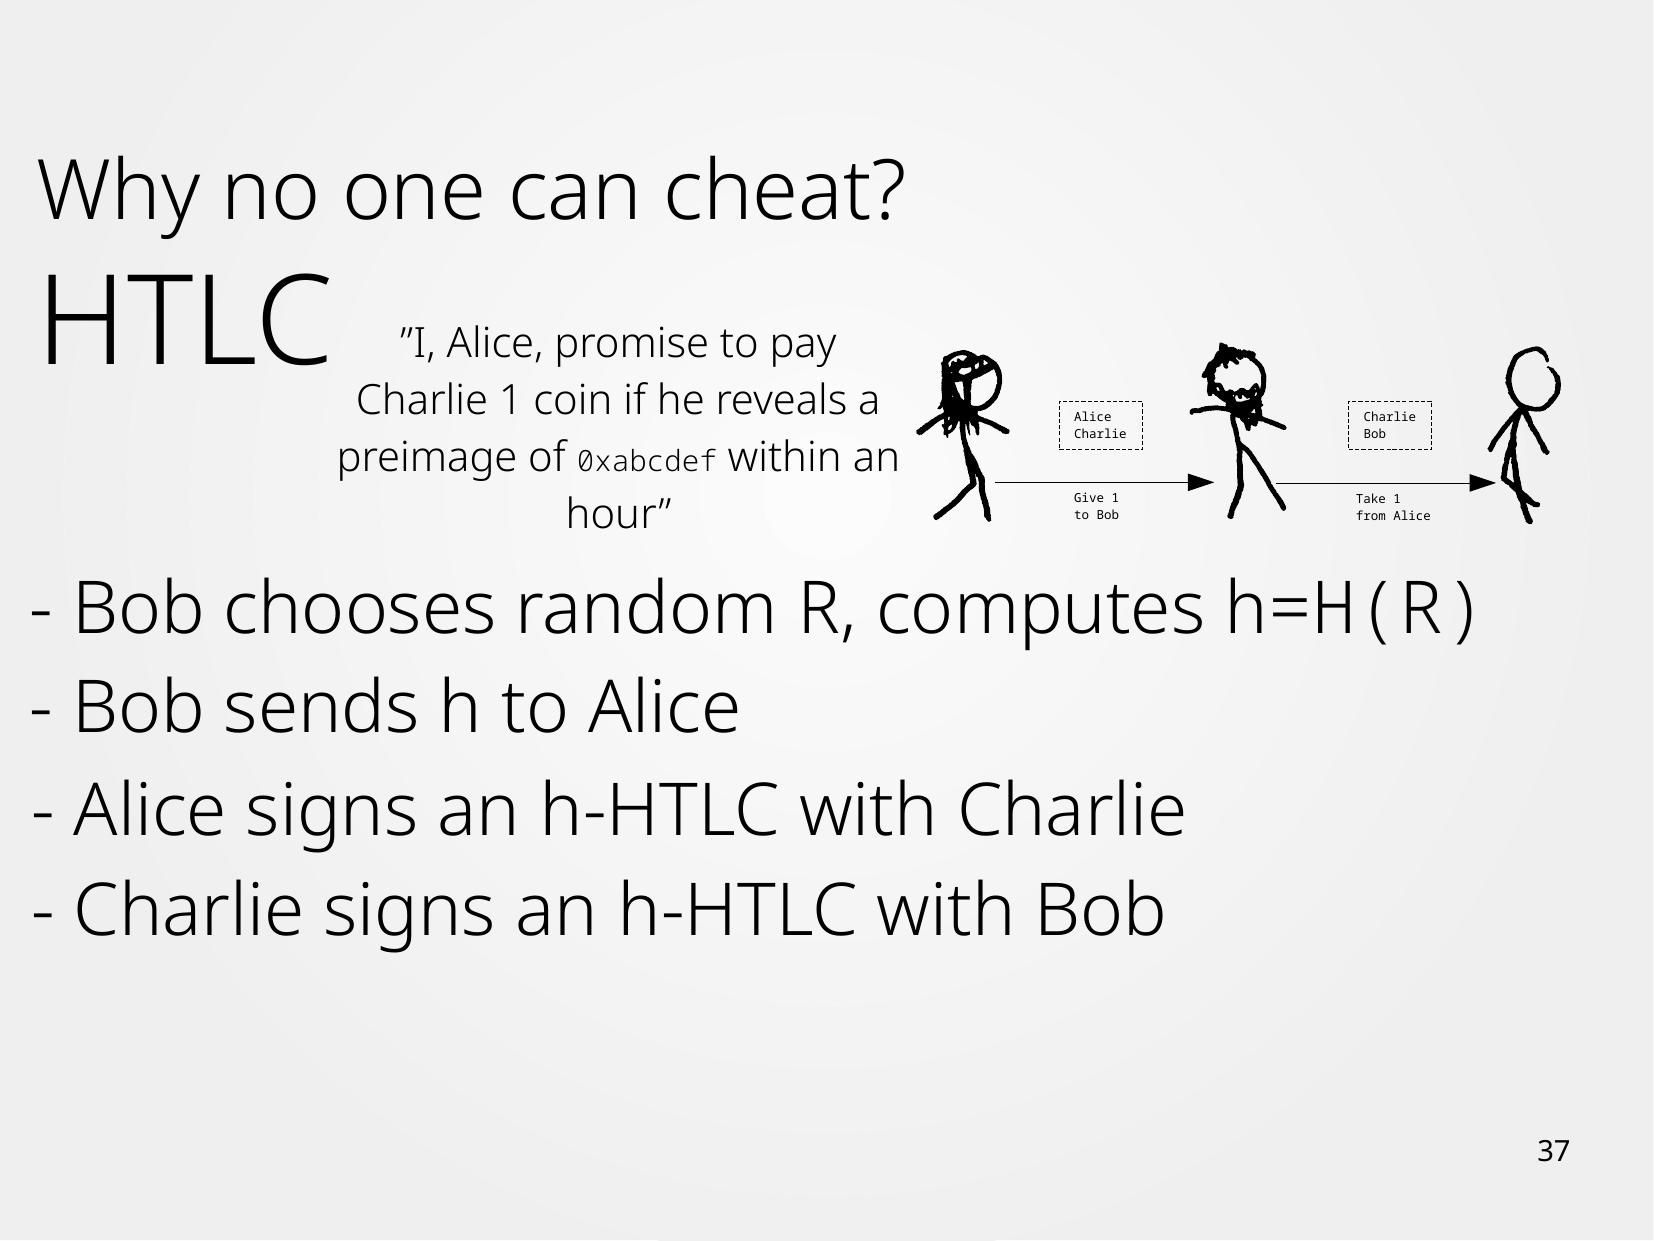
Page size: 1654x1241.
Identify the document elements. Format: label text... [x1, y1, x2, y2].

picture [915, 349, 1011, 522]
title - Bob chooses random R, computes h=H(R) - Bob sends h to Alice [29, 555, 1625, 733]
text_box Give 1 to Bob [1059, 483, 1137, 527]
text_box Charlie Bob [1348, 401, 1432, 446]
text_box Take 1 from Alice [1341, 484, 1460, 532]
text_box - Alice signs an h-HTLC with Charlie - Charlie signs an h-HTLC with Bob [16, 750, 1582, 935]
title ”I, Alice, promise to pay Charlie 1 coin if he reveals a preimage of 0xabcdef within an hour” [336, 312, 905, 520]
picture [1188, 341, 1288, 520]
title HTLC [36, 230, 384, 378]
title Why no one can cheat? [36, 130, 1034, 243]
text_box Alice Charlie [1059, 401, 1143, 446]
picture [1485, 344, 1563, 526]
